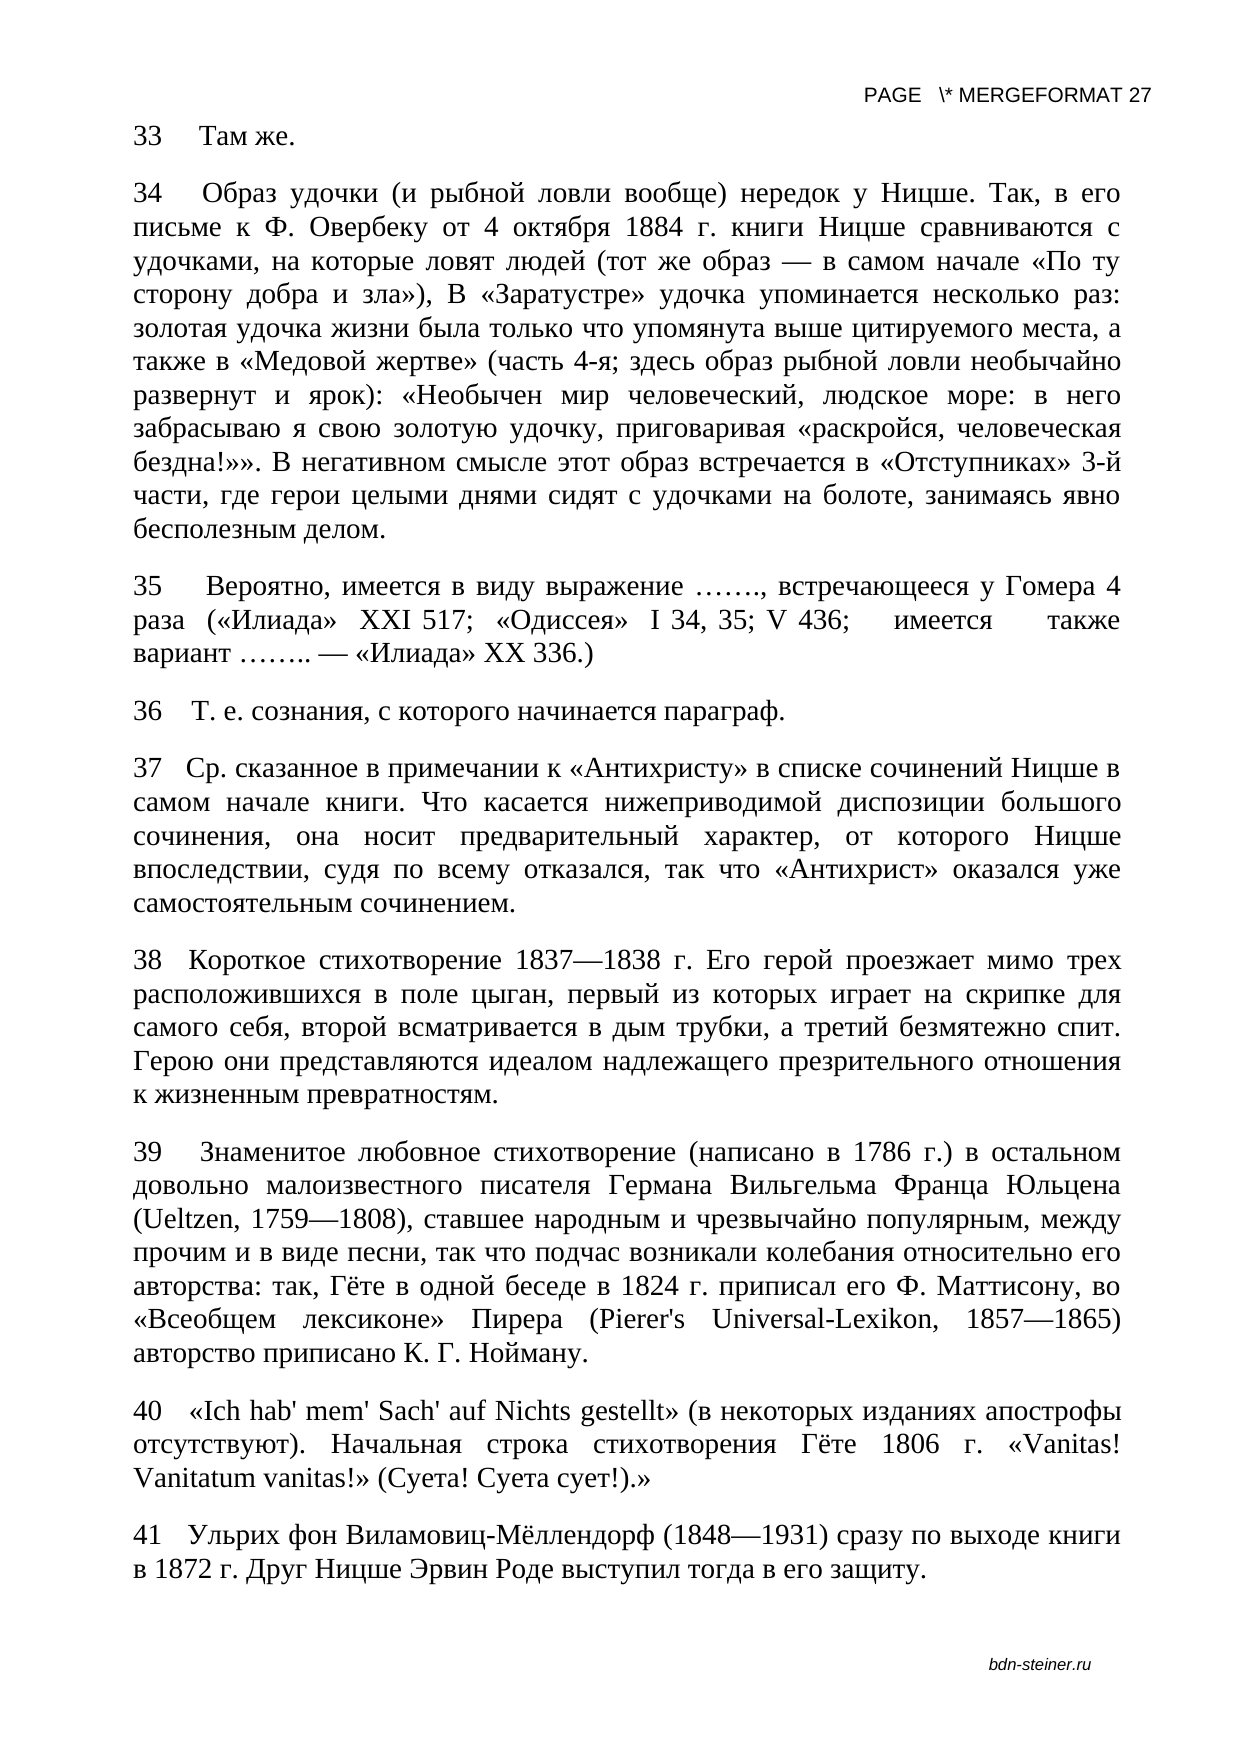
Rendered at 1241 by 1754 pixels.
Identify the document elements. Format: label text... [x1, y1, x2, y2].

text 38 Короткое стихотворение 1837—1838 г. Его герой проезжает мимо трех расположившихся в поле цыган, первый из которых играет на скрипке для самого себя, второй всматривается в дым трубки, а третий безмятежно спит. Герою они представляются идеалом надлежащего презрительного отношения к жизненным превратностям. [133, 942, 1122, 1110]
text 33 Там же. [133, 118, 1122, 152]
text 41 Ульрих фон Виламовиц-Мёллендорф (1848—1931) сразу по выходе книги в 1872 г. Друг Ницше Эрвин Роде выступил тогда в его защиту. [133, 1517, 1122, 1584]
text 36 Т. е. сознания, с которого начинается параграф. [133, 693, 1122, 727]
text 37 Ср. сказанное в примечании к «Антихристу» в списке сочинений Ницше в самом начале книги. Что касается нижеприводимой диспозиции большого сочинения, она носит предварительный характер, от которого Ницше впоследствии, судя по всему отказался, так что «Антихрист» оказался уже самостоятельным сочинением. [133, 751, 1122, 918]
text 40 «Ich hab' mem' Sach' auf Nichts gestellt» (в некоторых изданиях апострофы отсутствуют). Начальная строка стихотворения Гёте 1806 г. «Vanitas! Vanitatum vanitas!» (Суета! Суета сует!).» [133, 1393, 1122, 1493]
text 39 Знаменитое любовное стихотворение (написано в 1786 г.) в остальном довольно малоизвестного писателя Германа Вильгельма Франца Юльцена (Ueltzen, 1759—1808), ставшее народным и чрезвычайно популярным, между прочим и в виде песни, так что подчас возникали колебания относительно его авторства: так, Гёте в одной беседе в 1824 г. приписал его Ф. Маттисону, во «Всеобщем лексиконе» Пирера (Pierer's Universal-Lexikon, 1857—1865) авторство приписано К. Г. Нойману. [133, 1134, 1122, 1369]
text 34 Образ удочки (и рыбной ловли вообще) нередок у Ницше. Так, в его письме к Ф. Овербеку от 4 октября 1884 г. книги Ницше сравниваются с удочками, на которые ловят людей (тот же образ — в самом начале «По ту сторону добра и зла»), В «Заратустре» удочка упоминается несколько раз: золотая удочка жизни была только что упомянута выше цитируемого места, а также в «Медовой жертве» (часть 4-я; здесь образ рыбной ловли необычайно развернут и ярок): «Необычен мир человеческий, людское море: в него забрасываю я свою золотую удочку, приговаривая «раскройся, человеческая бездна!»». В негативном смысле этот образ встречается в «Отступниках» 3-й части, где герои целыми днями сидят с удочками на болоте, занимаясь явно бесполезным делом. [133, 176, 1122, 544]
text 35 Вероятно, имеется в виду выражение ……., встречающееся у Гомера 4 раза («Илиада» XXI 517; «Одиссея» I 34, 35; V 436; имеется также вариант …….. — «Илиада» XX 336.) [133, 568, 1122, 669]
